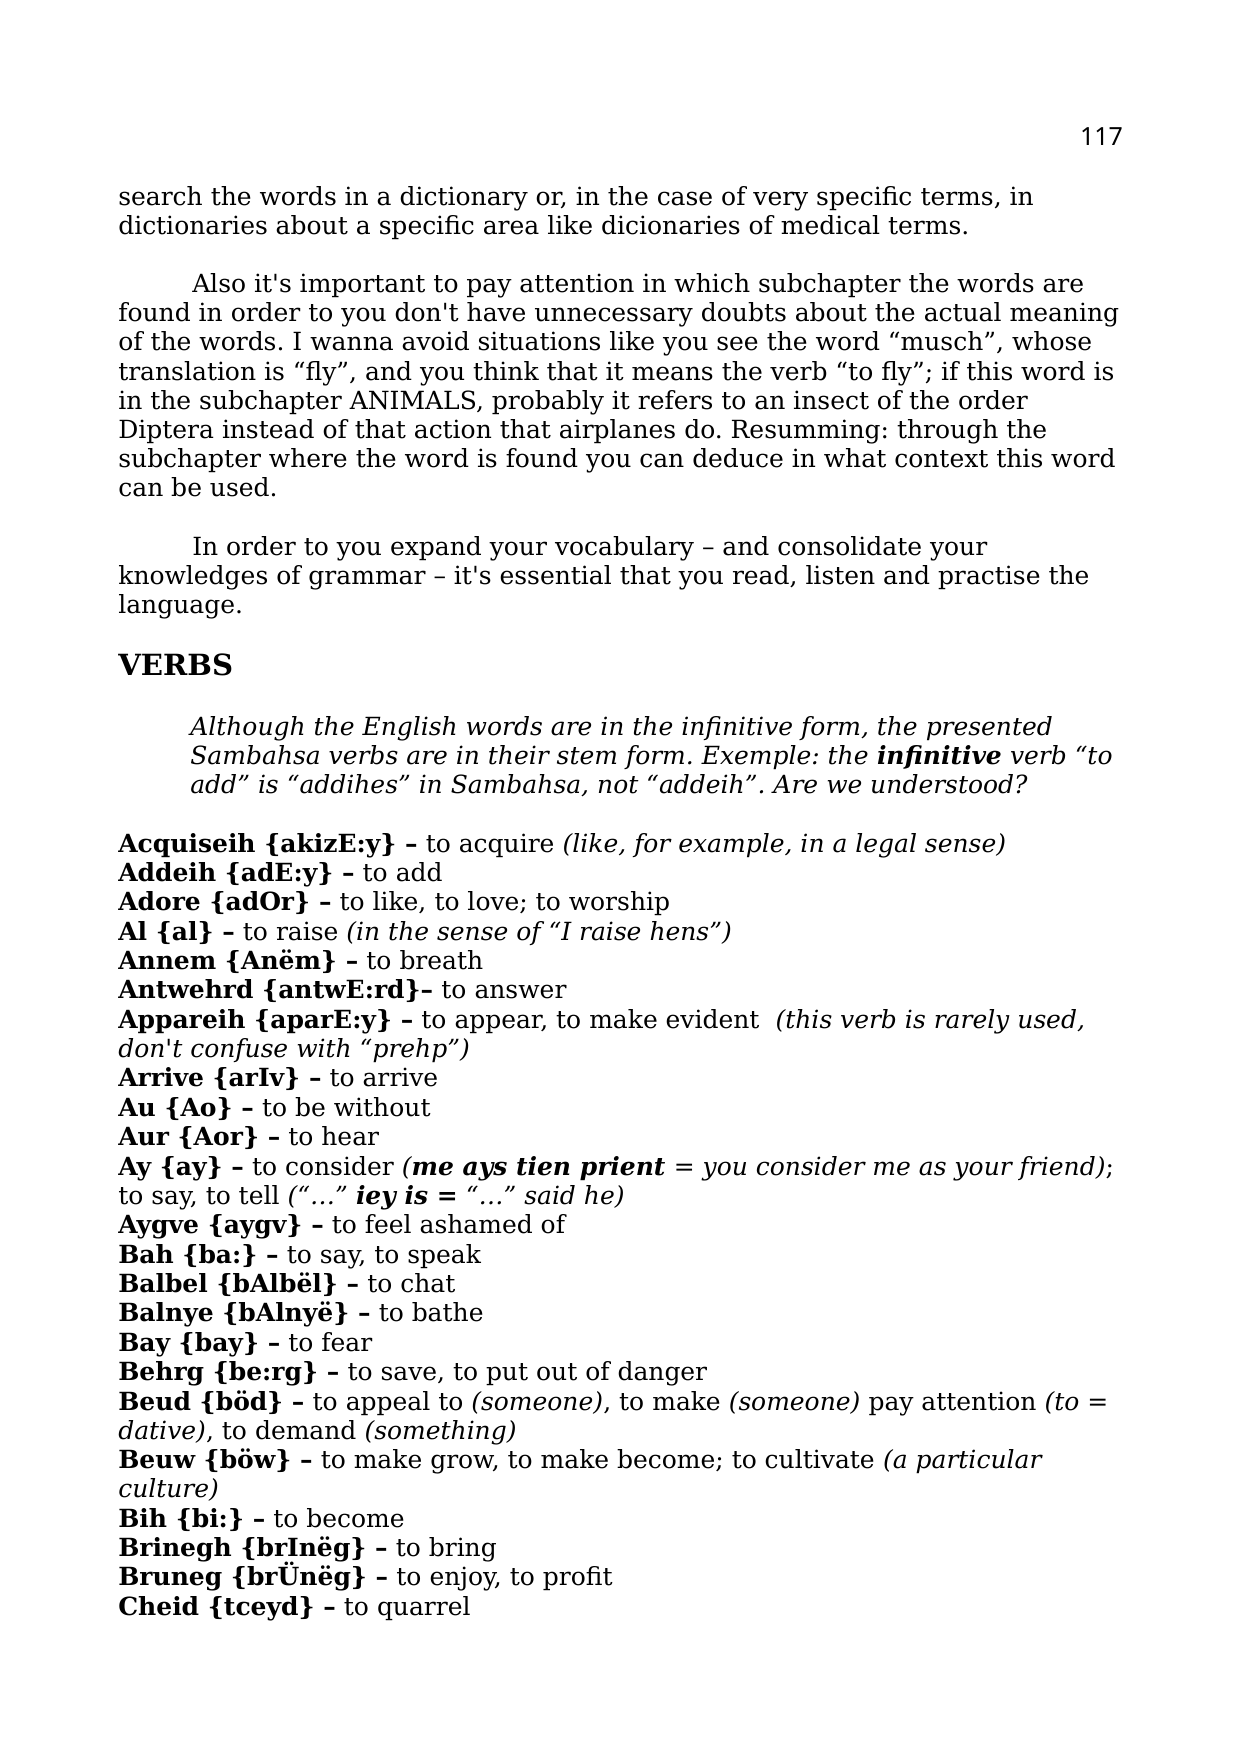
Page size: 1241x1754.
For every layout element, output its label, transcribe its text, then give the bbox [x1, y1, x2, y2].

text Bah {ba:} – to say, to speak [118, 1240, 1123, 1269]
text Antwehrd {antwE:rd}– to answer [118, 976, 1123, 1005]
subtitle VERBS [118, 648, 1123, 683]
text Balbel {bAlbël} – to chat [118, 1269, 1123, 1298]
text Bruneg {brÜnëg} – to enjoy, to profit [118, 1562, 1123, 1592]
text search the words in a dictionary or, in the case of very specific terms, in dictionaries about a specific area like dicionaries of medical terms. [118, 182, 1123, 240]
text Although the English words are in the infinitive form, the presented Sambahsa verbs are in their stem form. Exemple: the infinitive verb “to add” is “addihes” in Sambahsa, not “addeih”. Are we understood? [190, 712, 1123, 799]
text Adore {adOr} – to like, to love; to worship [118, 887, 1123, 917]
text Annem {Anëm} – to breath [118, 946, 1123, 976]
text In order to you expand your vocabulary – and consolidate your knowledges of grammar – it's essential that you read, listen and practise the language. [118, 532, 1123, 619]
text Al {al} – to raise (in the sense of “I raise hens”) [118, 917, 1123, 946]
text Appareih {aparE:y} – to appear, to make evident (this verb is rarely used, don't confuse with “prehp”) [118, 1005, 1123, 1063]
text Balnye {bAlnyë} – to bathe [118, 1298, 1123, 1328]
text Arrive {arIv} – to arrive [118, 1063, 1123, 1093]
text Bih {bi:} – to become [118, 1504, 1123, 1533]
text Ay {ay} – to consider (me ays tien prient = you consider me as your friend); to say, to tell (“…” iey is = “…” said he) [118, 1152, 1123, 1210]
text Aur {Aor} – to hear [118, 1122, 1123, 1152]
text Addeih {adE:y} – to add [118, 858, 1123, 887]
text Au {Ao} – to be without [118, 1093, 1123, 1122]
text Beud {böd} – to appeal to (someone), to make (someone) pay attention (to = dative), to demand (something) [118, 1387, 1123, 1445]
text Behrg {be:rg} – to save, to put out of danger [118, 1357, 1123, 1387]
text Brinegh {brInëg} – to bring [118, 1533, 1123, 1562]
text Acquiseih {akizE:y} – to acquire (like, for example, in a legal sense) [118, 829, 1123, 858]
text Beuw {böw} – to make grow, to make become; to cultivate (a particular culture) [118, 1445, 1123, 1504]
text Cheid {tceyd} – to quarrel [118, 1592, 1123, 1621]
text Also it's important to pay attention in which subchapter the words are found in order to you don't have unnecessary doubts about the actual meaning of the words. I wanna avoid situations like you see the word “musch”, whose translation is “fly”, and you think that it means the verb “to fly”; if this word is in the subchapter ANIMALS, probably it refers to an insect of the order Diptera instead of that action that airplanes do. Resumming: through the subchapter where the word is found you can deduce in what context this word can be used. [118, 269, 1123, 502]
text Aygve {aygv} – to feel ashamed of [118, 1210, 1123, 1240]
text Bay {bay} – to fear [118, 1328, 1123, 1357]
